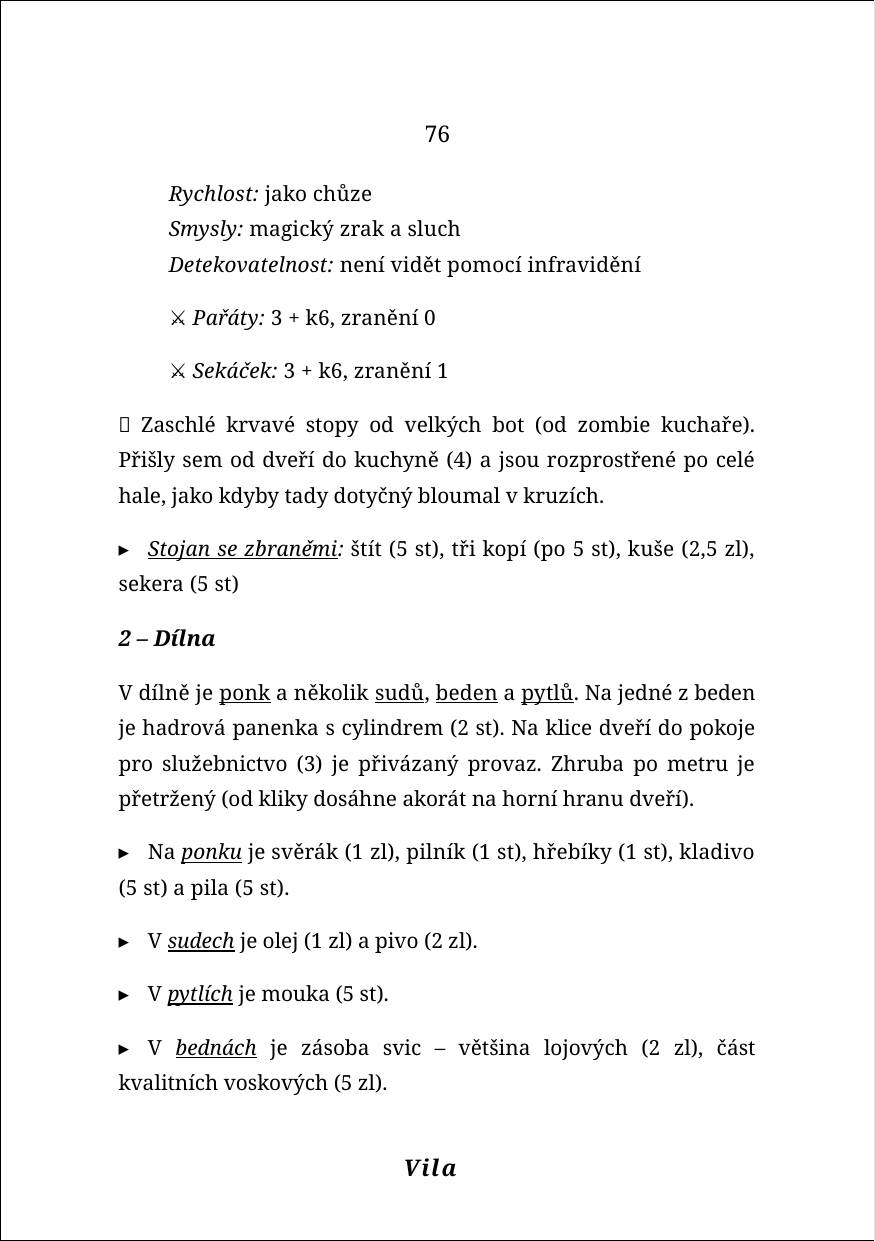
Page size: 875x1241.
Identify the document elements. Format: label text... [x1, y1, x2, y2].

text ▸ Stojan se zbraněmi: štít (5 st), tři kopí (po 5 st), kuše (2,5 zl), sekera (5 st) [118, 534, 756, 598]
text ⚔ Sekáček: 3 + k6, zranění 1 [168, 356, 756, 385]
text Smysly: magický zrak a sluch [168, 214, 756, 243]
text ▸ Na ponku je svěrák (1 zl), pilník (1 st), hřebíky (1 st), kladivo (5 st) a pila (5 st). [118, 837, 756, 901]
text ▸ V bednách je zásoba svic – většina lojových (2 zl), část kvalitních voskových (5 zl). [118, 1033, 756, 1097]
text ⚔ Pařáty: 3 + k6, zranění 0 [168, 303, 756, 332]
text ▸ V sudech je olej (1 zl) a pivo (2 zl). [118, 926, 756, 954]
text Rychlost: jako chůze [168, 179, 756, 207]
text ▸ V pytlích je mouka (5 st). [118, 979, 756, 1008]
text 2 – Dílna [118, 623, 756, 652]
text V dílně je ponk a několik sudů, beden a pytlů. Na jedné z beden je hadrová panenka s cylindrem (2 st). Na klice dveří do pokoje pro služebnictvo (3) je přivázaný provaz. Zhruba po metru je přetržený (od kliky dosáhne akorát na horní hranu dveří). [118, 678, 756, 813]
text 👣 Zaschlé krvavé stopy od velkých bot (od zombie kuchaře). Přišly sem od dveří do kuchyně (4) a jsou rozprostřené po celé hale, jako kdyby tady dotyčný bloumal v kruzích. [118, 410, 756, 509]
text Detekovatelnost: není vidět pomocí infravidění [168, 250, 756, 278]
